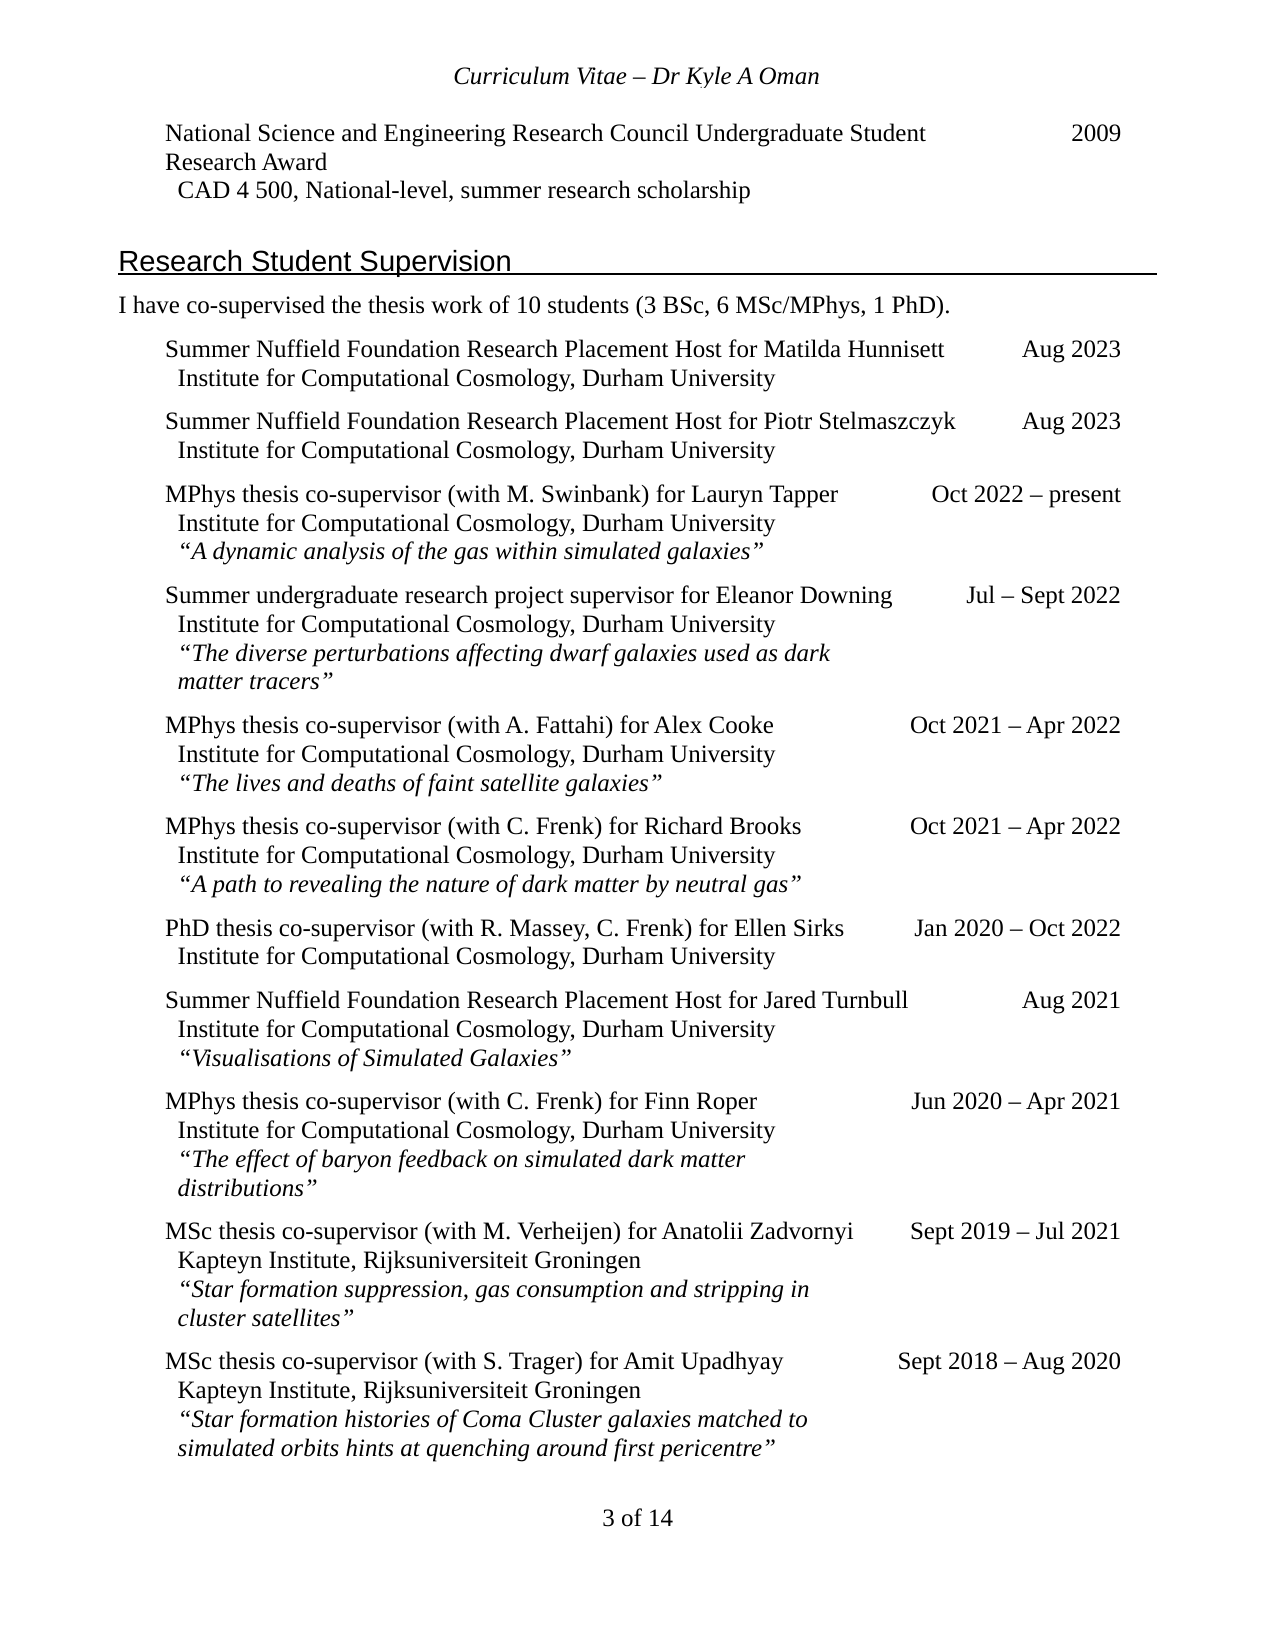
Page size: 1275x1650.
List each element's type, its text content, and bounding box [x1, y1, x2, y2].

subtitle Research Student Supervision [118, 244, 1157, 273]
text Summer Nuffield Foundation Research Placement Host for Jared Turnbull Aug 2021 Institute for Computational Cosmology, Durham University “Visualisations of Simulated Galaxies” [118, 985, 1157, 1071]
text Summer Nuffield Foundation Research Placement Host for Piotr Stelmaszczyk Aug 2023 Institute for Computational Cosmology, Durham University [118, 406, 1157, 464]
text MPhys thesis co-supervisor (with C. Frenk) for Finn Roper Jun 2020 – Apr 2021 Institute for Computational Cosmology, Durham University “The effect of baryon feedback on simulated dark matter distributions” [118, 1086, 1157, 1201]
text MPhys thesis co-supervisor (with M. Swinbank) for Lauryn Tapper Oct 2022 – present Institute for Computational Cosmology, Durham University “A dynamic analysis of the gas within simulated galaxies” [118, 479, 1157, 565]
text Summer undergraduate research project supervisor for Eleanor Downing Jul – Sept 2022 Institute for Computational Cosmology, Durham University “The diverse perturbations affecting dwarf galaxies used as dark matter tracers” [118, 580, 1157, 695]
text MSc thesis co-supervisor (with S. Trager) for Amit Upadhyay Sept 2018 – Aug 2020 Kapteyn Institute, Rijksuniversiteit Groningen “Star formation histories of Coma Cluster galaxies matched to simulated orbits hints at quenching around first pericentre” [118, 1346, 1157, 1461]
text PhD thesis co-supervisor (with R. Massey, C. Frenk) for Ellen Sirks Jan 2020 – Oct 2022 Institute for Computational Cosmology, Durham University [118, 913, 1157, 970]
text I have co-supervised the thesis work of 10 students (3 BSc, 6 MSc/MPhys, 1 PhD). [118, 290, 1157, 319]
text Summer Nuffield Foundation Research Placement Host for Matilda Hunnisett Aug 2023 Institute for Computational Cosmology, Durham University [118, 334, 1157, 391]
text MPhys thesis co-supervisor (with C. Frenk) for Richard Brooks Oct 2021 – Apr 2022 Institute for Computational Cosmology, Durham University “A path to revealing the nature of dark matter by neutral gas” [118, 811, 1157, 898]
text MPhys thesis co-supervisor (with A. Fattahi) for Alex Cooke Oct 2021 – Apr 2022 Institute for Computational Cosmology, Durham University “The lives and deaths of faint satellite galaxies” [118, 710, 1157, 796]
text MSc thesis co-supervisor (with M. Verheijen) for Anatolii Zadvornyi Sept 2019 – Jul 2021 Kapteyn Institute, Rijksuniversiteit Groningen “Star formation suppression, gas consumption and stripping in cluster satellites” [118, 1216, 1157, 1331]
text National Science and Engineering Research Council Undergraduate Student 2009 Research Award CAD 4 500, National-level, summer research scholarship [118, 118, 1157, 204]
